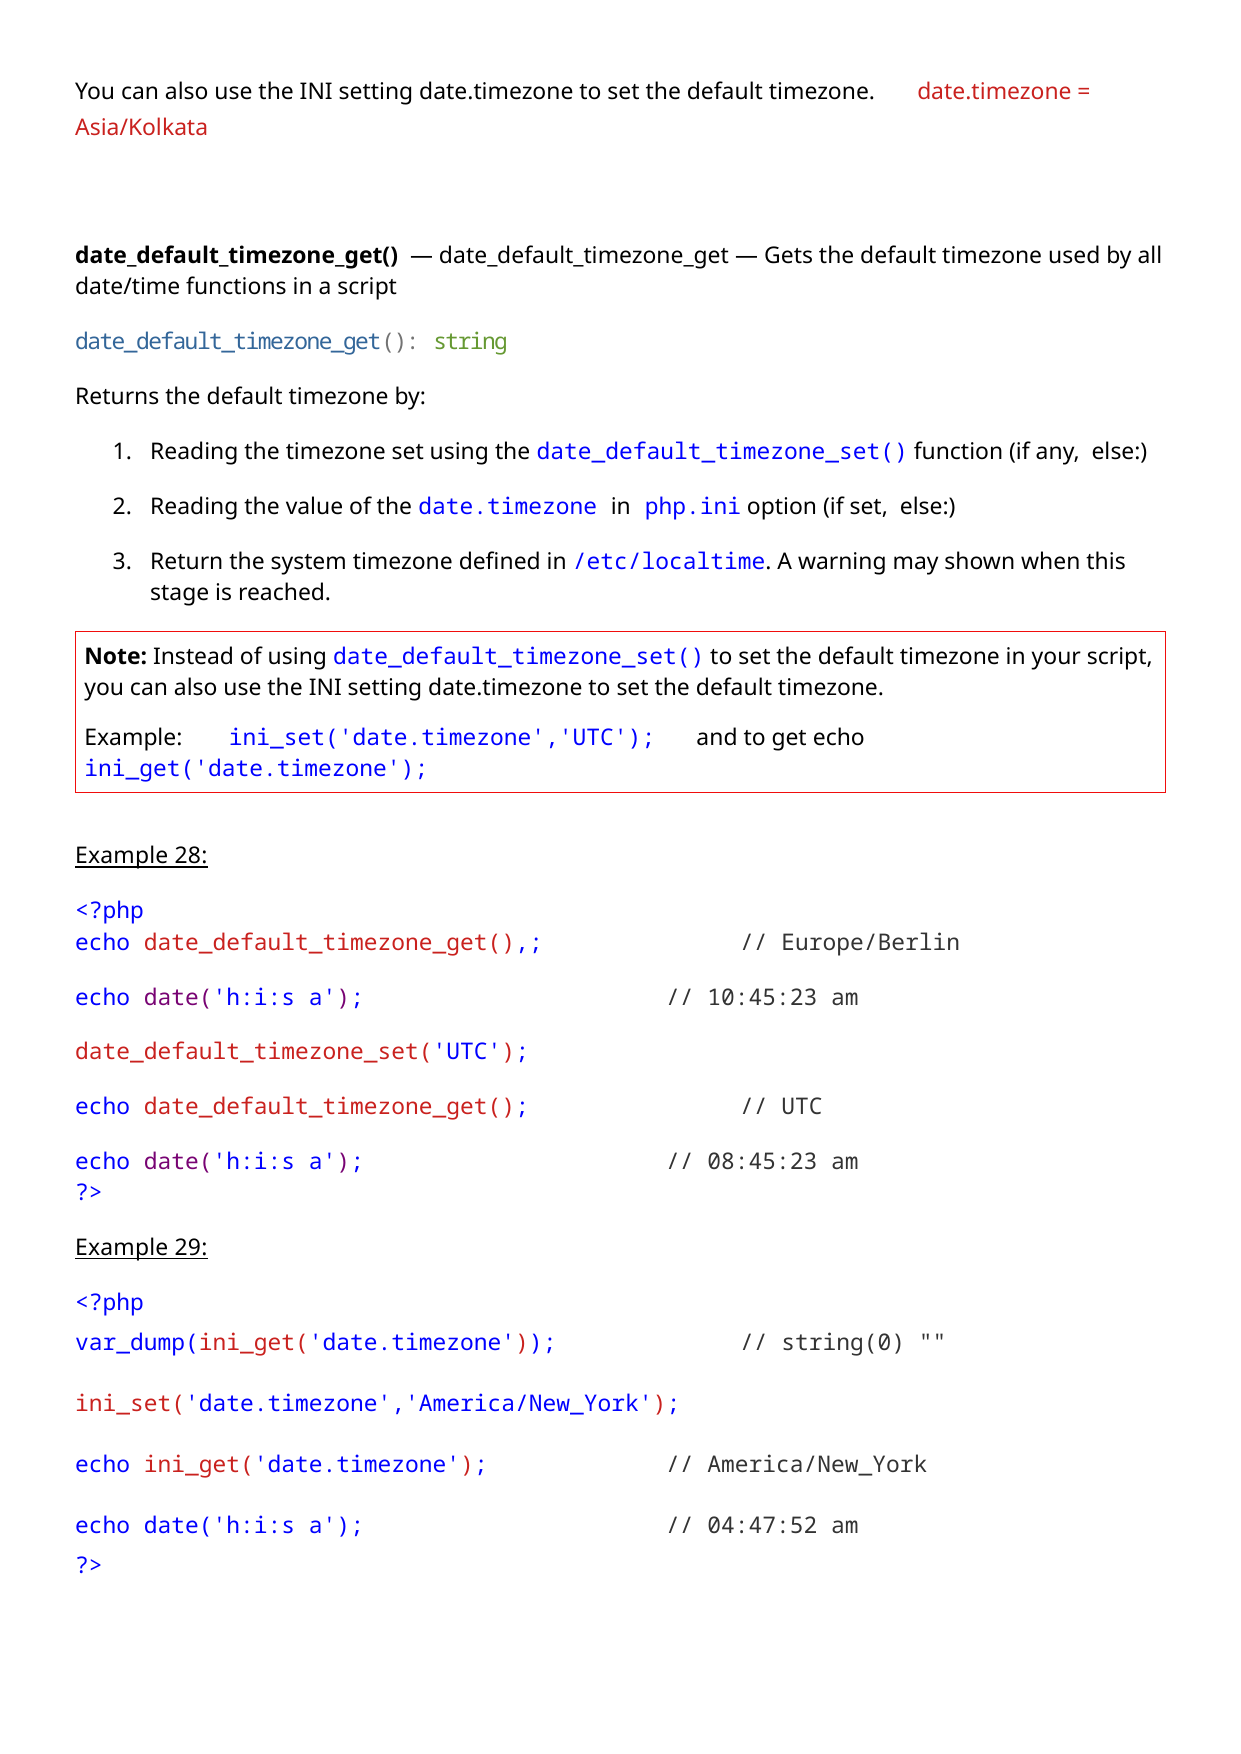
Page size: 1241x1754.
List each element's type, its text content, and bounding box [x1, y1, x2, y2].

text ?> [75, 1549, 1166, 1581]
text echo date('h:i:s a'); // 10:45:23 am [75, 980, 1166, 1012]
text You can also use the INI setting date.timezone to set the default timezone. date.timezone = Asia/Kolkata [75, 75, 1166, 142]
text echo ini_get('date.timezone'); // America/New_York [75, 1448, 1166, 1479]
text date_default_timezone_get(): string [75, 325, 1166, 356]
text Example 28: [75, 839, 1166, 871]
text date_default_timezone_set('UTC'); [75, 1035, 1166, 1067]
list Return the system timezone defined in /etc/localtime. A warning may shown when this stage is reached. [112, 545, 1166, 607]
text echo date('h:i:s a'); // 08:45:23 am [75, 1145, 1166, 1176]
text Note: Instead of using date_default_timezone_set() to set the default timezone in your script, you can also use the INI setting date.timezone to set the default timezone. [76, 632, 1165, 702]
text <?php [75, 1286, 1166, 1317]
list Reading the timezone set using the date_default_timezone_set() function (if any, else:) [112, 435, 1166, 466]
text <?php [75, 894, 1166, 926]
text ?> [75, 1176, 1166, 1208]
text Returns the default timezone by: [75, 380, 1166, 411]
subtitle date_default_timezone_get() — date_default_timezone_get — Gets the default timezone used by all date/time functions in a script [75, 239, 1166, 302]
list Reading the value of the date.timezone in php.ini option (if set, else:) [112, 490, 1166, 521]
text ini_set('date.timezone','America/New_York'); [75, 1387, 1166, 1418]
text echo date('h:i:s a'); // 04:47:52 am [75, 1509, 1166, 1540]
text Example 29: [75, 1231, 1166, 1262]
text Example: ini_set('date.timezone','UTC'); and to get echo ini_get('date.timezone'); [76, 711, 1165, 792]
text echo date_default_timezone_get(); // UTC [75, 1090, 1166, 1121]
text var_dump(ini_get('date.timezone')); // string(0) "" [75, 1326, 1166, 1358]
text echo date_default_timezone_get(),; // Europe/Berlin [75, 926, 1166, 957]
